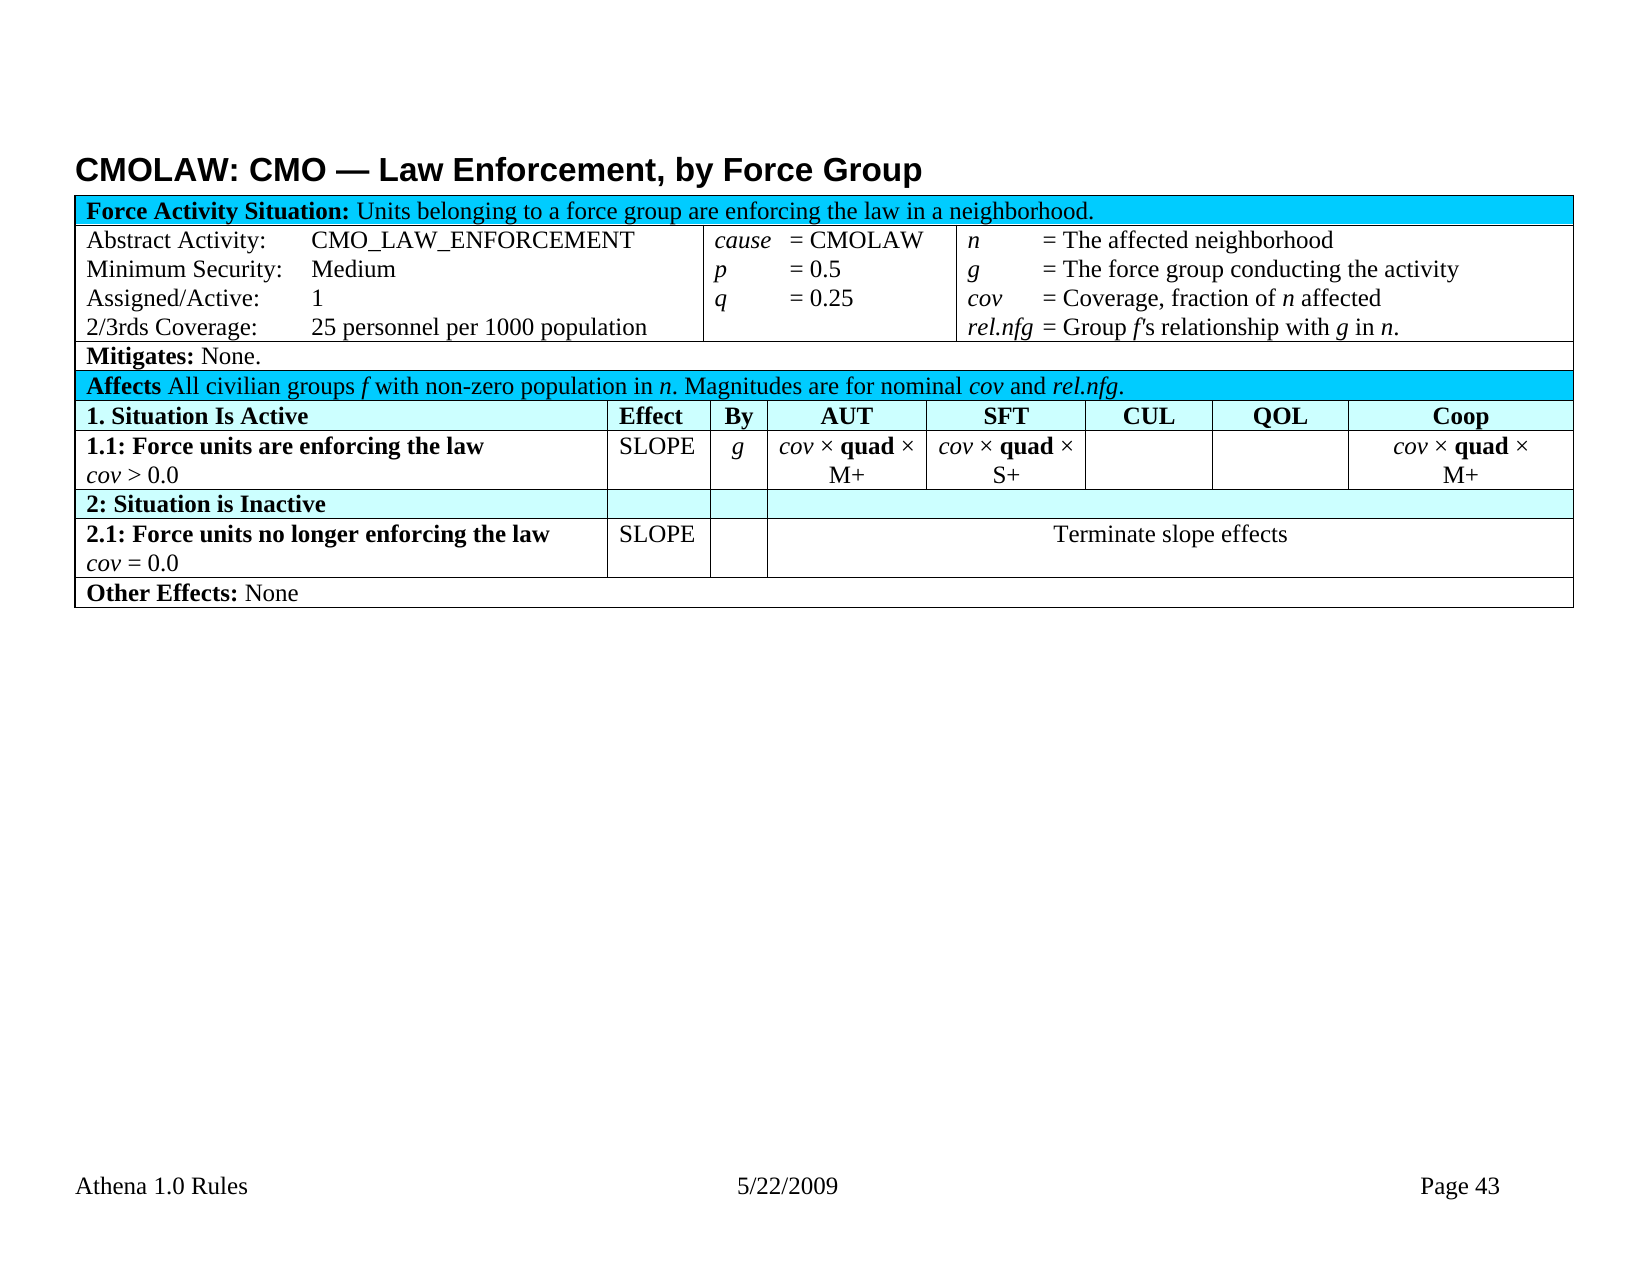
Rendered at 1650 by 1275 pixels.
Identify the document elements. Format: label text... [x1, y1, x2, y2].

table_cell Other Effects: None [76, 578, 1573, 607]
table_cell 1.1: Force units are enforcing the law cov > 0.0 [76, 431, 607, 488]
table_cell 2.1: Force units no longer enforcing the law cov = 0.0 [76, 519, 607, 577]
table_cell [608, 490, 710, 518]
table_cell SLOPE [608, 431, 710, 488]
table_cell Abstract Activity: CMO_LAW_ENFORCEMENT Minimum Security: Medium Assigned/Active: 1 2/3rds Coverage: 25 personnel per 1000 population [76, 226, 703, 341]
table_cell Coop [1349, 401, 1573, 430]
table_cell SFT [927, 401, 1085, 430]
table_header Force Activity Situation: Units belonging to a force group are enforcing the law in a neighborhood. [76, 196, 1573, 224]
table_cell CUL [1086, 401, 1212, 430]
table_cell [711, 490, 767, 518]
table_cell Terminate slope effects [768, 519, 1573, 577]
table_cell [711, 519, 767, 577]
table_cell Effect [608, 401, 710, 430]
table_cell cov × quad × S+ [927, 431, 1085, 488]
table_cell n = The affected neighborhood g = The force group conducting the activity cov = Coverage, fraction of n affected rel.nfg = Group f's relationship with g in n. [957, 226, 1573, 341]
table_cell 2: Situation is Inactive [76, 490, 607, 518]
table_cell [1213, 431, 1348, 488]
table_cell cov × quad × M+ [768, 431, 926, 488]
table_cell Affects All civilian groups f with non-zero population in n. Magnitudes are for nominal cov and rel.nfg. [76, 371, 1573, 400]
table_cell SLOPE [608, 519, 710, 577]
table_cell cause = CMOLAW p = 0.5 q = 0.25 [704, 226, 956, 341]
table_cell QOL [1213, 401, 1348, 430]
table_cell cov × quad × M+ [1349, 431, 1573, 488]
table_cell [768, 490, 1573, 518]
table_cell g [711, 431, 767, 488]
table_cell [1086, 431, 1212, 488]
text CMOLAW: CMO — Law Enforcement, by Force Group [75, 150, 1575, 188]
table_cell Mitigates: None. [76, 342, 1573, 370]
table_cell AUT [768, 401, 926, 430]
table_cell By [711, 401, 767, 430]
table_cell 1. Situation Is Active [76, 401, 607, 430]
